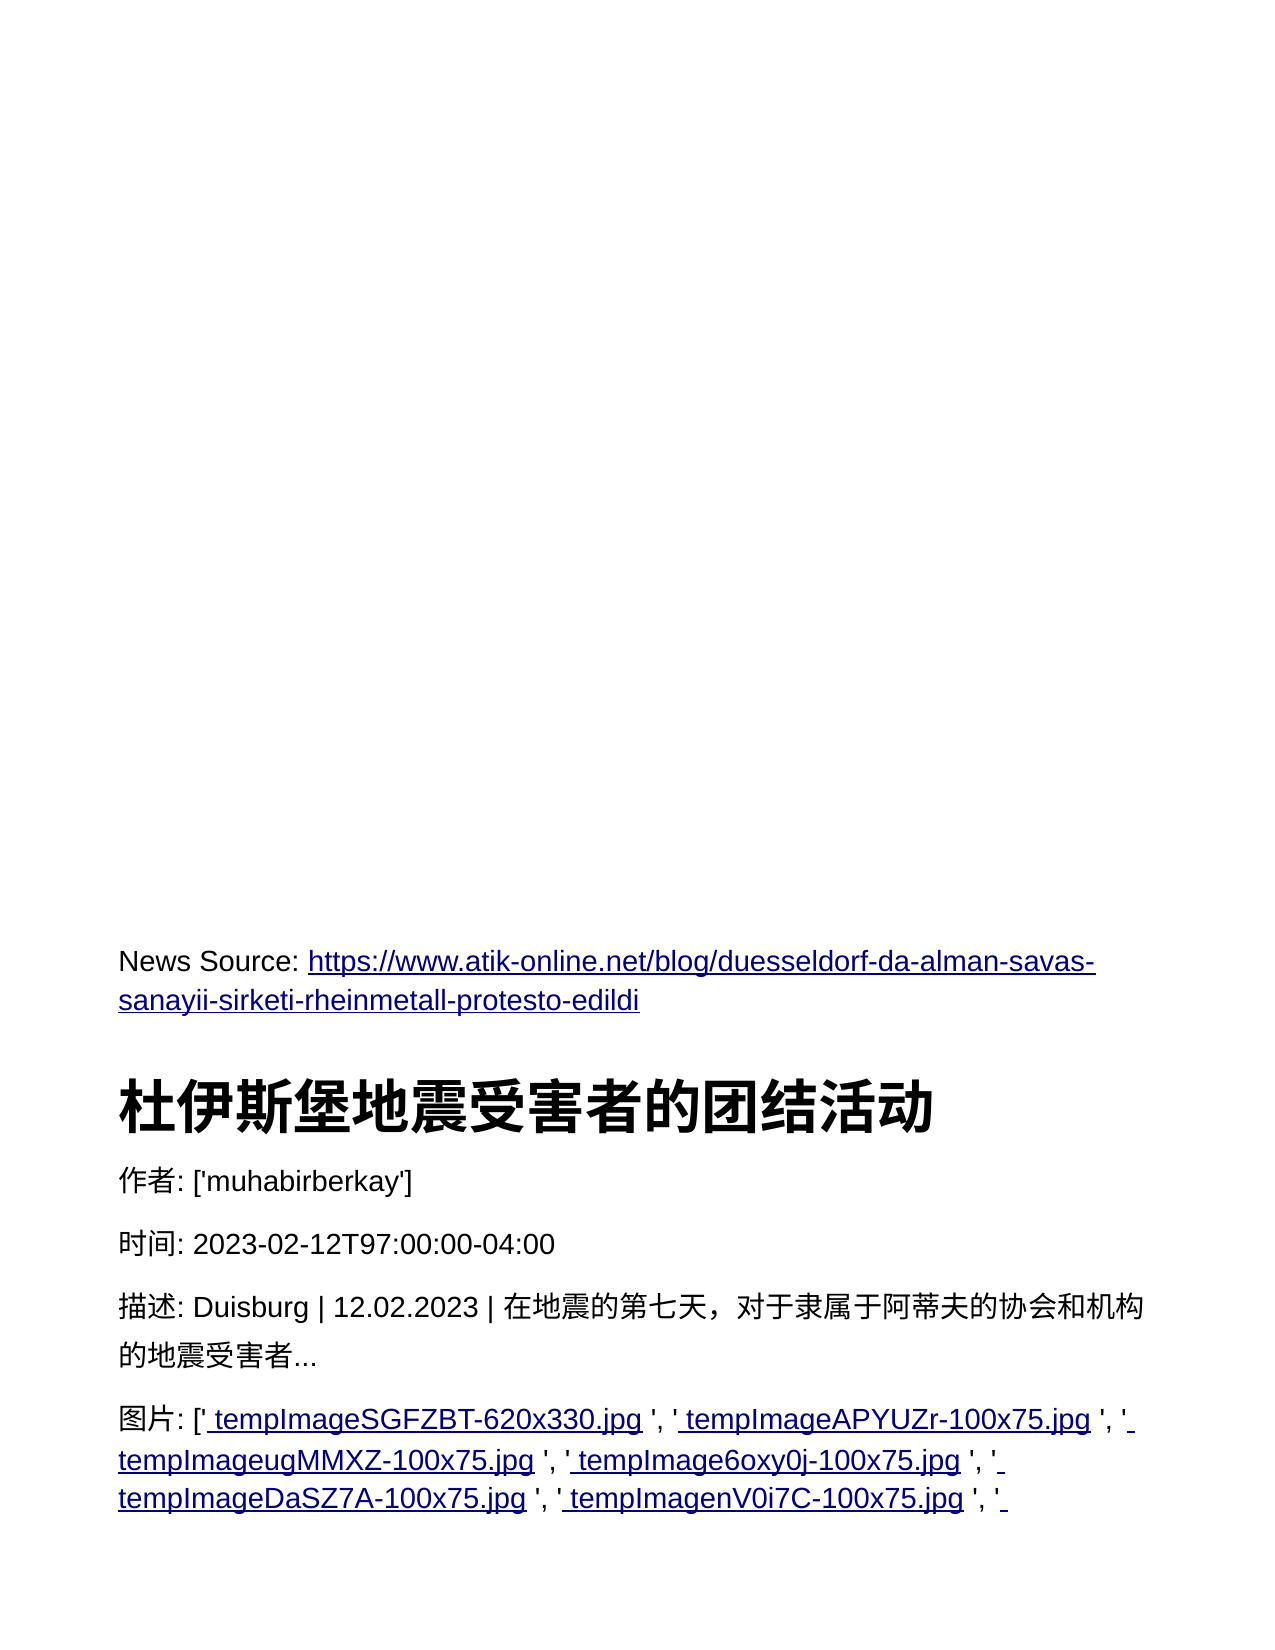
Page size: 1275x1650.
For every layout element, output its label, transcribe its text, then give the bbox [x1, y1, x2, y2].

text 作者: ['muhabirberkay'] [118, 1158, 1157, 1200]
text 图片: [' tempImageSGFZBT-620x330.jpg ', ' tempImageAPYUZr-100x75.jpg ', ' tempImageugMMXZ-100x75.jpg ', ' tempImage6oxy0j-100x75.jpg ', ' tempImageDaSZ7A-100x75.jpg ', ' tempImagenV0i7C-100x75.jpg ', ' [118, 1396, 1157, 1515]
subtitle 杜伊斯堡地震受害者的团结活动 [118, 1061, 1157, 1145]
text 描述: Duisburg | 12.02.2023 | 在地震的第七天，对于隶属于阿蒂夫的协会和机构的地震受害者... [118, 1284, 1157, 1375]
text News Source: https://www.atik-online.net/blog/duesseldorf-da-alman-savas-sanayii-sirketi-rheinmetall-protesto-edildi [118, 944, 1157, 1016]
text 时间: 2023-02-12T97:00:00-04:00 [118, 1221, 1157, 1263]
